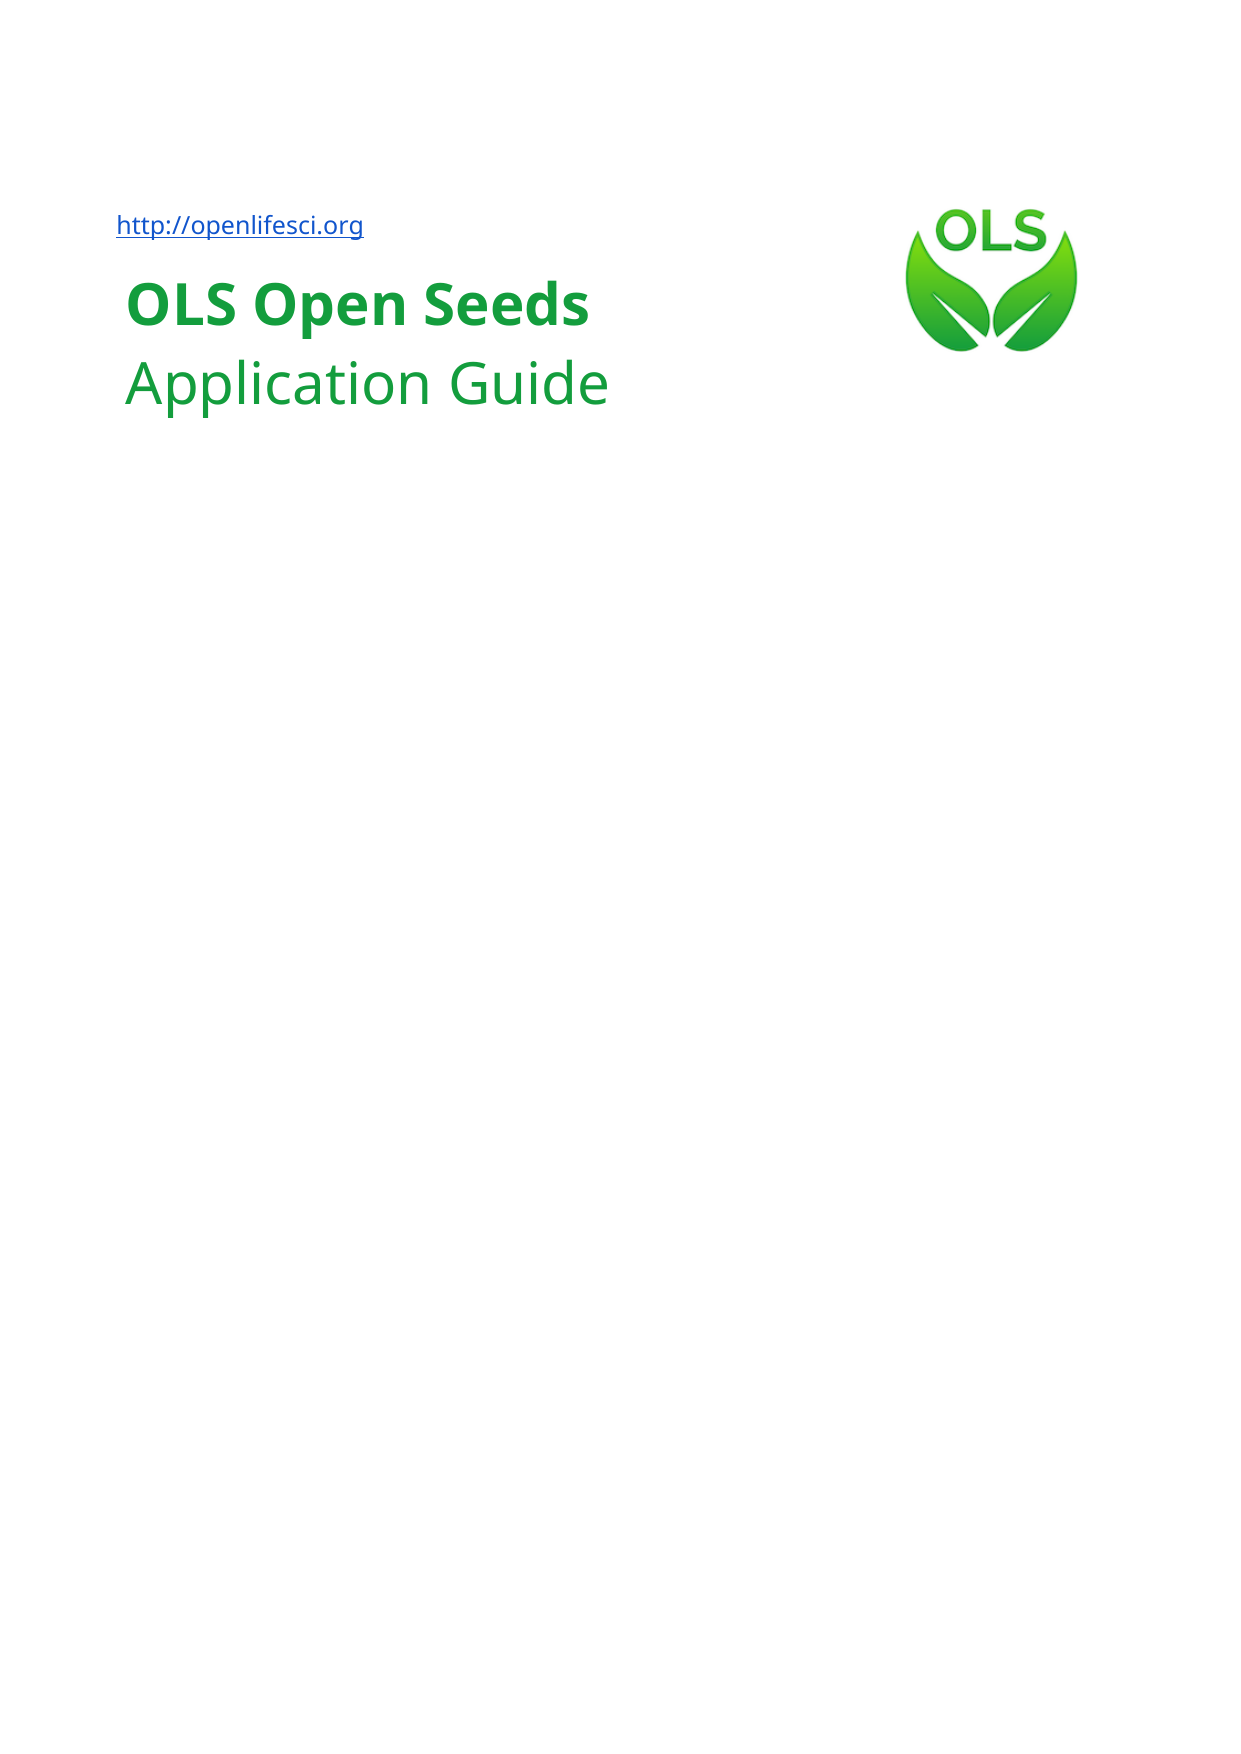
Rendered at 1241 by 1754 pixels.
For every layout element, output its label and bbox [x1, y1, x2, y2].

picture [903, 207, 1080, 353]
